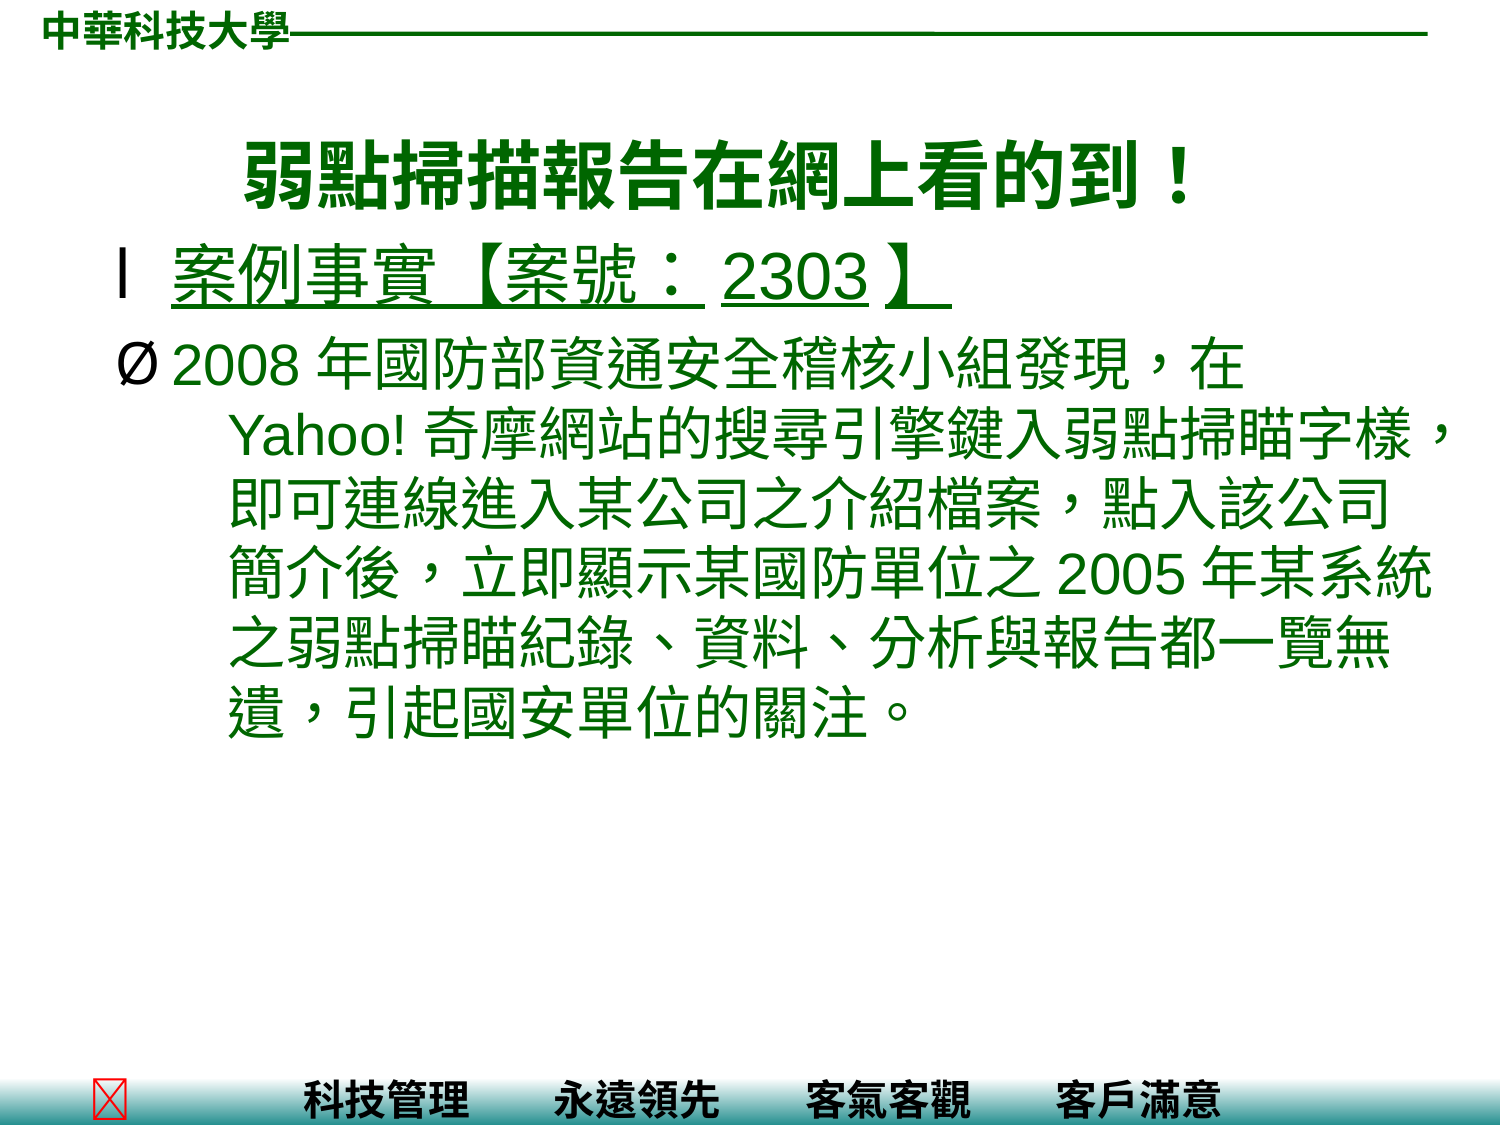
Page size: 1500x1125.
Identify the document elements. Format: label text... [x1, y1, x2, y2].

list 案例事實【案號：2303】 2008年國防部資通安全稽核小組發現，在 Yahoo!奇摩網站的搜尋引擎鍵入弱點掃瞄字樣，即可連線進入某公司之介紹檔案，點入該公司簡介後，立即顯示某國防單位之2005年某系統之弱點掃瞄紀錄、資料、分析與報告都一覽無遺，引起國安單位的關注。 [99, 224, 1450, 1088]
title 弱點掃描報告在網上看的到！ [37, 112, 1463, 205]
